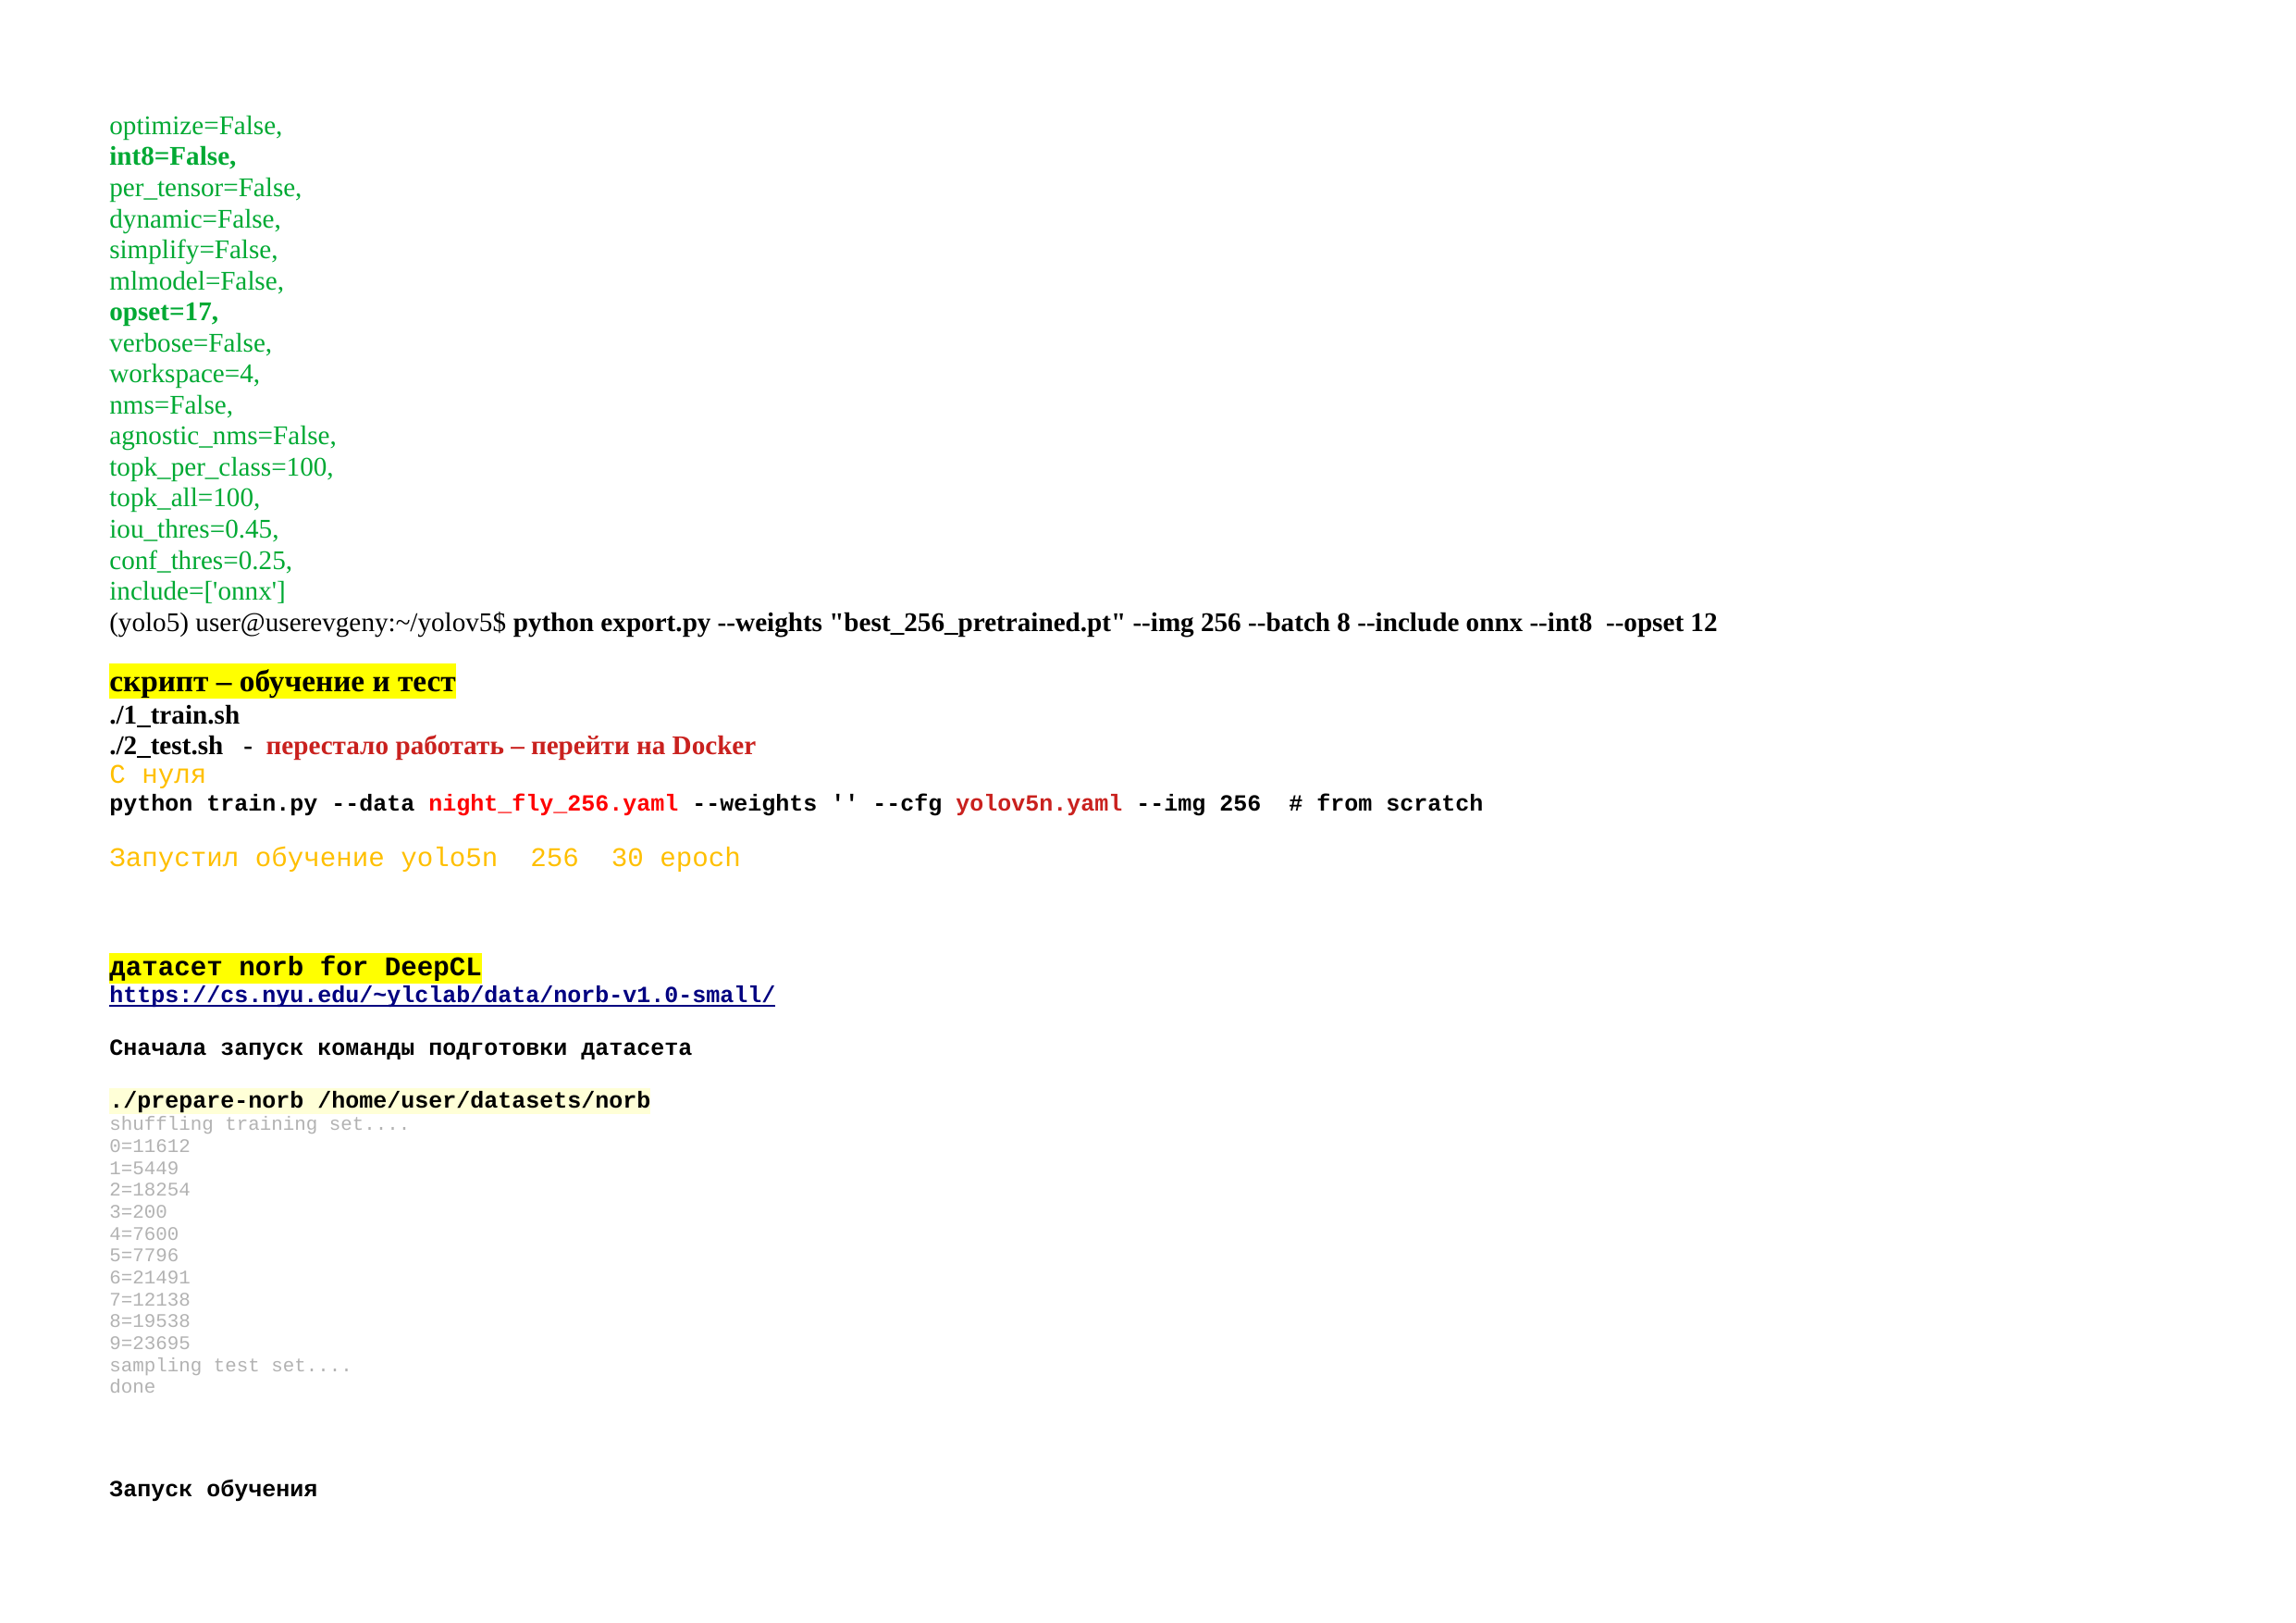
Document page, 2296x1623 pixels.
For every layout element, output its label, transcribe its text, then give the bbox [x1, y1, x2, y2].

text verbose=False, [109, 327, 2186, 357]
text 0=11612 [109, 1136, 2186, 1158]
text C нуля [109, 761, 2186, 791]
text sampling test set.... [109, 1355, 2186, 1377]
text per_tensor=False, [109, 171, 2186, 203]
text ./1_train.sh [109, 699, 2186, 729]
text (yolo5) user@userevgeny:~/yolov5$ python export.py --weights "best_256_pretrained.pt" --img 256 --batch 8 --include onnx --int8 --opset 12 [109, 606, 2186, 637]
text датасет norb for DeepCL [109, 953, 2186, 984]
text скрипт – обучение и тест [109, 663, 2186, 699]
text 9=23695 [109, 1333, 2186, 1355]
text mlmodel=False, [109, 265, 2186, 295]
text conf_thres=0.25, [109, 544, 2186, 575]
text workspace=4, [109, 357, 2186, 389]
text int8=False, [109, 141, 2186, 171]
text iou_thres=0.45, [109, 513, 2186, 544]
text 8=19538 [109, 1311, 2186, 1333]
text ./prepare-norb /home/user/datasets/norb [109, 1088, 2186, 1114]
text Запустил обучение yolo5n 256 30 epoch [109, 844, 2186, 874]
text ./2_test.sh - перестало работать – перейти на Docker [109, 729, 2186, 761]
text 1=5449 [109, 1158, 2186, 1180]
text Сначала запуск команды подготовки датасета [109, 1035, 2186, 1062]
text topk_all=100, [109, 482, 2186, 513]
text 4=7600 [109, 1224, 2186, 1245]
text https://cs.nyu.edu/~ylclab/data/norb-v1.0-small/ [109, 984, 2186, 1010]
text opset=17, [109, 295, 2186, 327]
text 6=21491 [109, 1268, 2186, 1290]
text optimize=False, [109, 109, 2186, 141]
text 7=12138 [109, 1290, 2186, 1311]
text python train.py --data night_fly_256.yaml --weights '' --cfg yolov5n.yaml --img 256 # from scratch [109, 791, 2186, 817]
text topk_per_class=100, [109, 451, 2186, 482]
text shuffling training set.... [109, 1114, 2186, 1136]
text nms=False, [109, 389, 2186, 419]
text 3=200 [109, 1202, 2186, 1224]
text done [109, 1377, 2186, 1399]
text 5=7796 [109, 1245, 2186, 1268]
text simplify=False, [109, 233, 2186, 265]
text include=['onnx'] [109, 575, 2186, 606]
text dynamic=False, [109, 203, 2186, 233]
text 2=18254 [109, 1180, 2186, 1202]
text Запуск обучения [109, 1478, 2186, 1504]
text agnostic_nms=False, [109, 419, 2186, 451]
